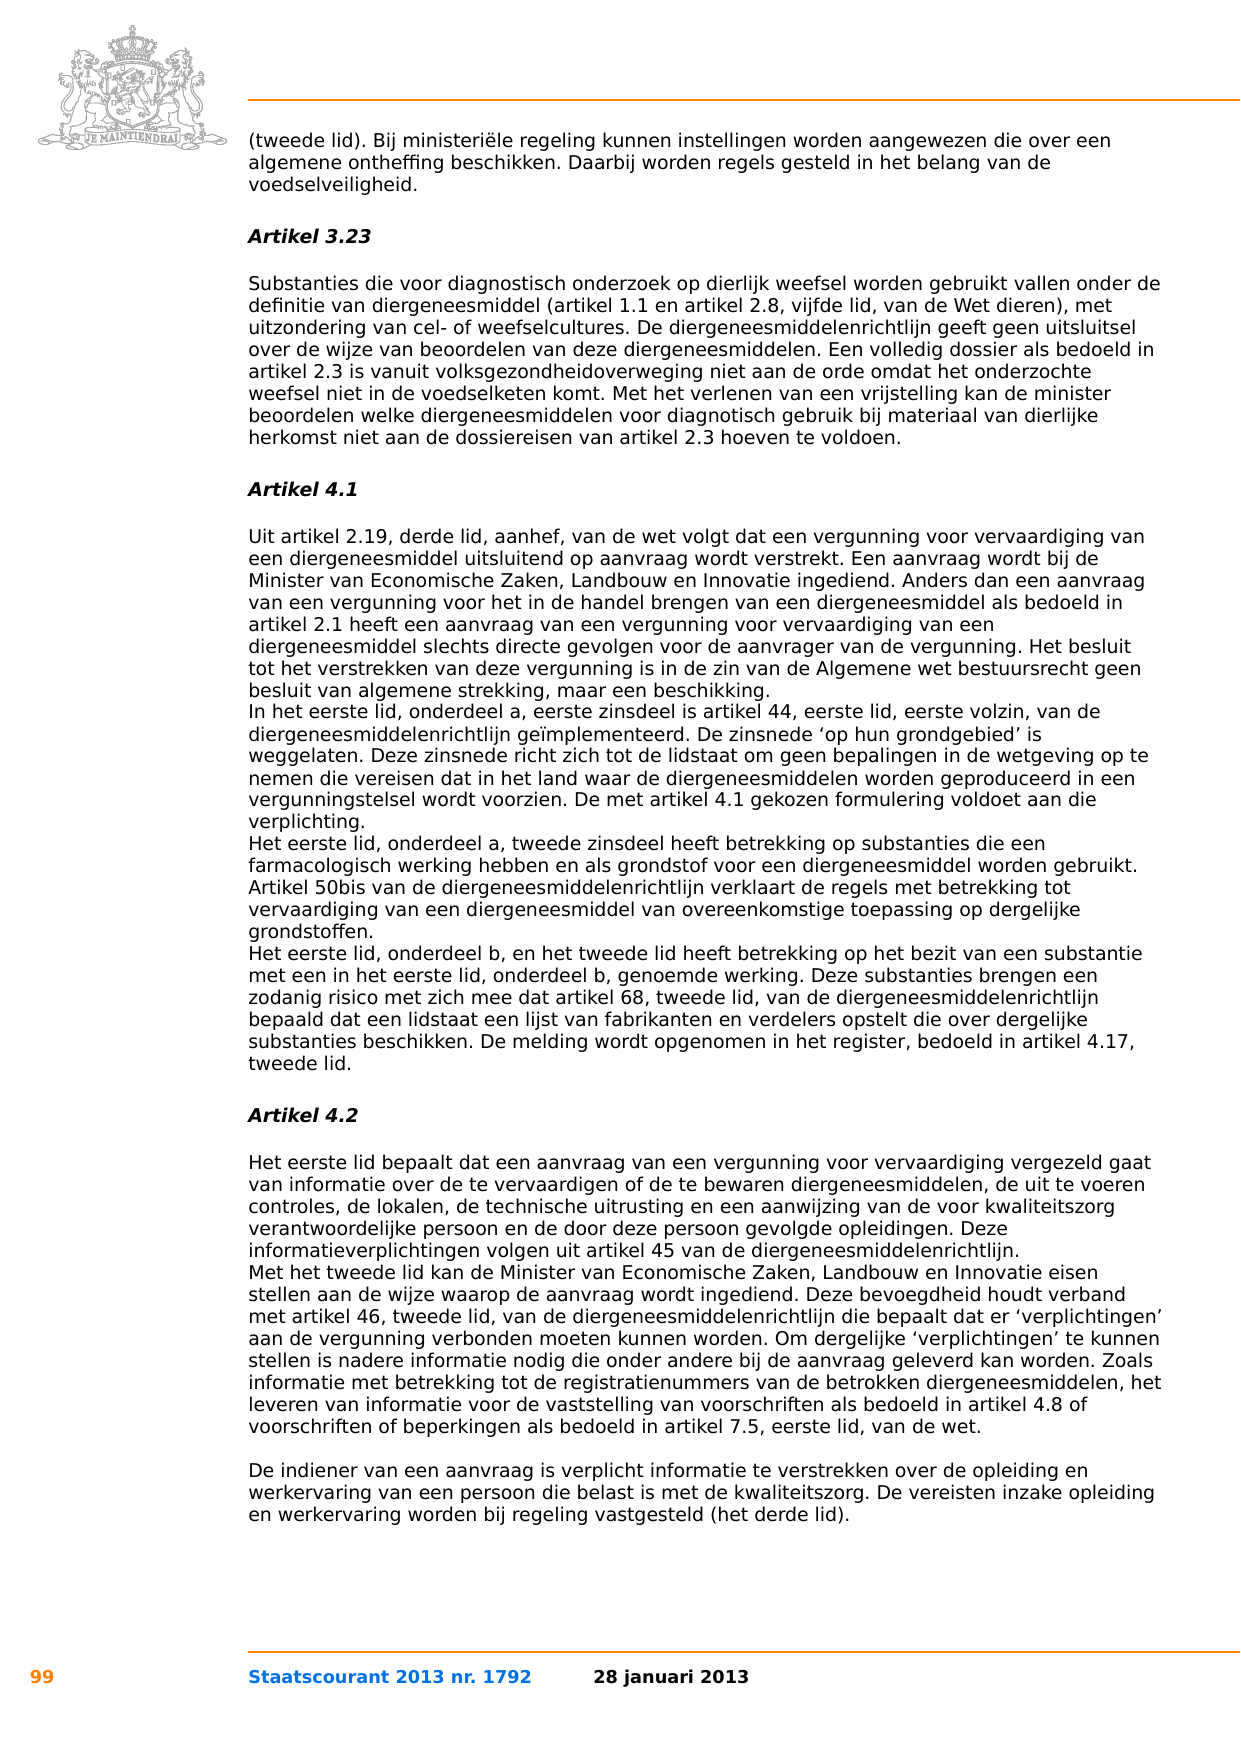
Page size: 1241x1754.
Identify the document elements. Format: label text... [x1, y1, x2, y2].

text De indiener van een aanvraag is verplicht informatie te verstrekken over de opleiding en werkervaring van een persoon die belast is met de kwaliteitszorg. De vereisten inzake opleiding en werkervaring worden bij regeling vastgesteld (het derde lid). [248, 1460, 1163, 1526]
text Het eerste lid bepaalt dat een aanvraag van een vergunning voor vervaardiging vergezeld gaat van informatie over de te vervaardigen of de te bewaren diergeneesmiddelen, de uit te voeren controles, de lokalen, de technische uitrusting en een aanwijzing van de voor kwaliteitszorg verantwoordelijke persoon en de door deze persoon gevolgde opleidingen. Deze informatieverplichtingen volgen uit artikel 45 van de diergeneesmiddelenrichtlijn. [248, 1152, 1163, 1262]
text Substanties die voor diagnostisch onderzoek op dierlijk weefsel worden gebruikt vallen onder de definitie van diergeneesmiddel (artikel 1.1 en artikel 2.8, vijfde lid, van de Wet dieren), met uitzondering van cel- of weefselcultures. De diergeneesmiddelenrichtlijn geeft geen uitsluitsel over de wijze van beoordelen van deze diergeneesmiddelen. Een volledig dossier als bedoeld in artikel 2.3 is vanuit volksgezondheidoverweging niet aan de orde omdat het onderzochte weefsel niet in de voedselketen komt. Met het verlenen van een vrijstelling kan de minister beoordelen welke diergeneesmiddelen voor diagnotisch gebruik bij materiaal van dierlijke herkomst niet aan de dossiereisen van artikel 2.3 hoeven te voldoen. [248, 273, 1163, 449]
text (tweede lid). Bij ministeriële regeling kunnen instellingen worden aangewezen die over een algemene ontheffing beschikken. Daarbij worden regels gesteld in het belang van de voedselveiligheid. [248, 130, 1163, 196]
text Met het tweede lid kan de Minister van Economische Zaken, Landbouw en Innovatie eisen stellen aan de wijze waarop de aanvraag wordt ingediend. Deze bevoegdheid houdt verband met artikel 46, tweede lid, van de diergeneesmiddelenrichtlijn die bepaalt dat er ‘verplichtingen’ aan de vergunning verbonden moeten kunnen worden. Om dergelijke ‘verplichtingen’ te kunnen stellen is nadere informatie nodig die onder andere bij de aanvraag geleverd kan worden. Zoals informatie met betrekking tot de registratienummers van de betrokken diergeneesmiddelen, het leveren van informatie voor de vaststelling van voorschriften als bedoeld in artikel 4.8 of voorschriften of beperkingen als bedoeld in artikel 7.5, eerste lid, van de wet. [248, 1262, 1163, 1438]
text Het eerste lid, onderdeel b, en het tweede lid heeft betrekking op het bezit van een substantie met een in het eerste lid, onderdeel b, genoemde werking. Deze substanties brengen een zodanig risico met zich mee dat artikel 68, tweede lid, van de diergeneesmiddelenrichtlijn bepaald dat een lidstaat een lijst van fabrikanten en verdelers opstelt die over dergelijke substanties beschikken. De melding wordt opgenomen in het register, bedoeld in artikel 4.17, tweede lid. [248, 943, 1163, 1075]
text Het eerste lid, onderdeel a, tweede zinsdeel heeft betrekking op substanties die een farmacologisch werking hebben en als grondstof voor een diergeneesmiddel worden gebruikt. Artikel 50bis van de diergeneesmiddelenrichtlijn verklaart de regels met betrekking tot vervaardiging van een diergeneesmiddel van overeenkomstige toepassing op dergelijke grondstoffen. [248, 833, 1163, 943]
picture [38, 25, 227, 150]
text Uit artikel 2.19, derde lid, aanhef, van de wet volgt dat een vergunning voor vervaardiging van een diergeneesmiddel uitsluitend op aanvraag wordt verstrekt. Een aanvraag wordt bij de Minister van Economische Zaken, Landbouw en Innovatie ingediend. Anders dan een aanvraag van een vergunning voor het in de handel brengen van een diergeneesmiddel als bedoeld in artikel 2.1 heeft een aanvraag van een vergunning voor vervaardiging van een diergeneesmiddel slechts directe gevolgen voor de aanvrager van de vergunning. Het besluit tot het verstrekken van deze vergunning is in de zin van de Algemene wet bestuursrecht geen besluit van algemene strekking, maar een beschikking. [248, 526, 1163, 701]
subtitle Artikel 4.1 [248, 479, 1163, 501]
subtitle Artikel 4.2 [248, 1105, 1163, 1127]
text In het eerste lid, onderdeel a, eerste zinsdeel is artikel 44, eerste lid, eerste volzin, van de diergeneesmiddelenrichtlijn geïmplementeerd. De zinsnede ‘op hun grondgebied’ is weggelaten. Deze zinsnede richt zich tot de lidstaat om geen bepalingen in de wetgeving op te nemen die vereisen dat in het land waar de diergeneesmiddelen worden geproduceerd in een vergunningstelsel wordt voorzien. De met artikel 4.1 gekozen formulering voldoet aan die verplichting. [248, 701, 1163, 833]
subtitle Artikel 3.23 [248, 226, 1163, 248]
